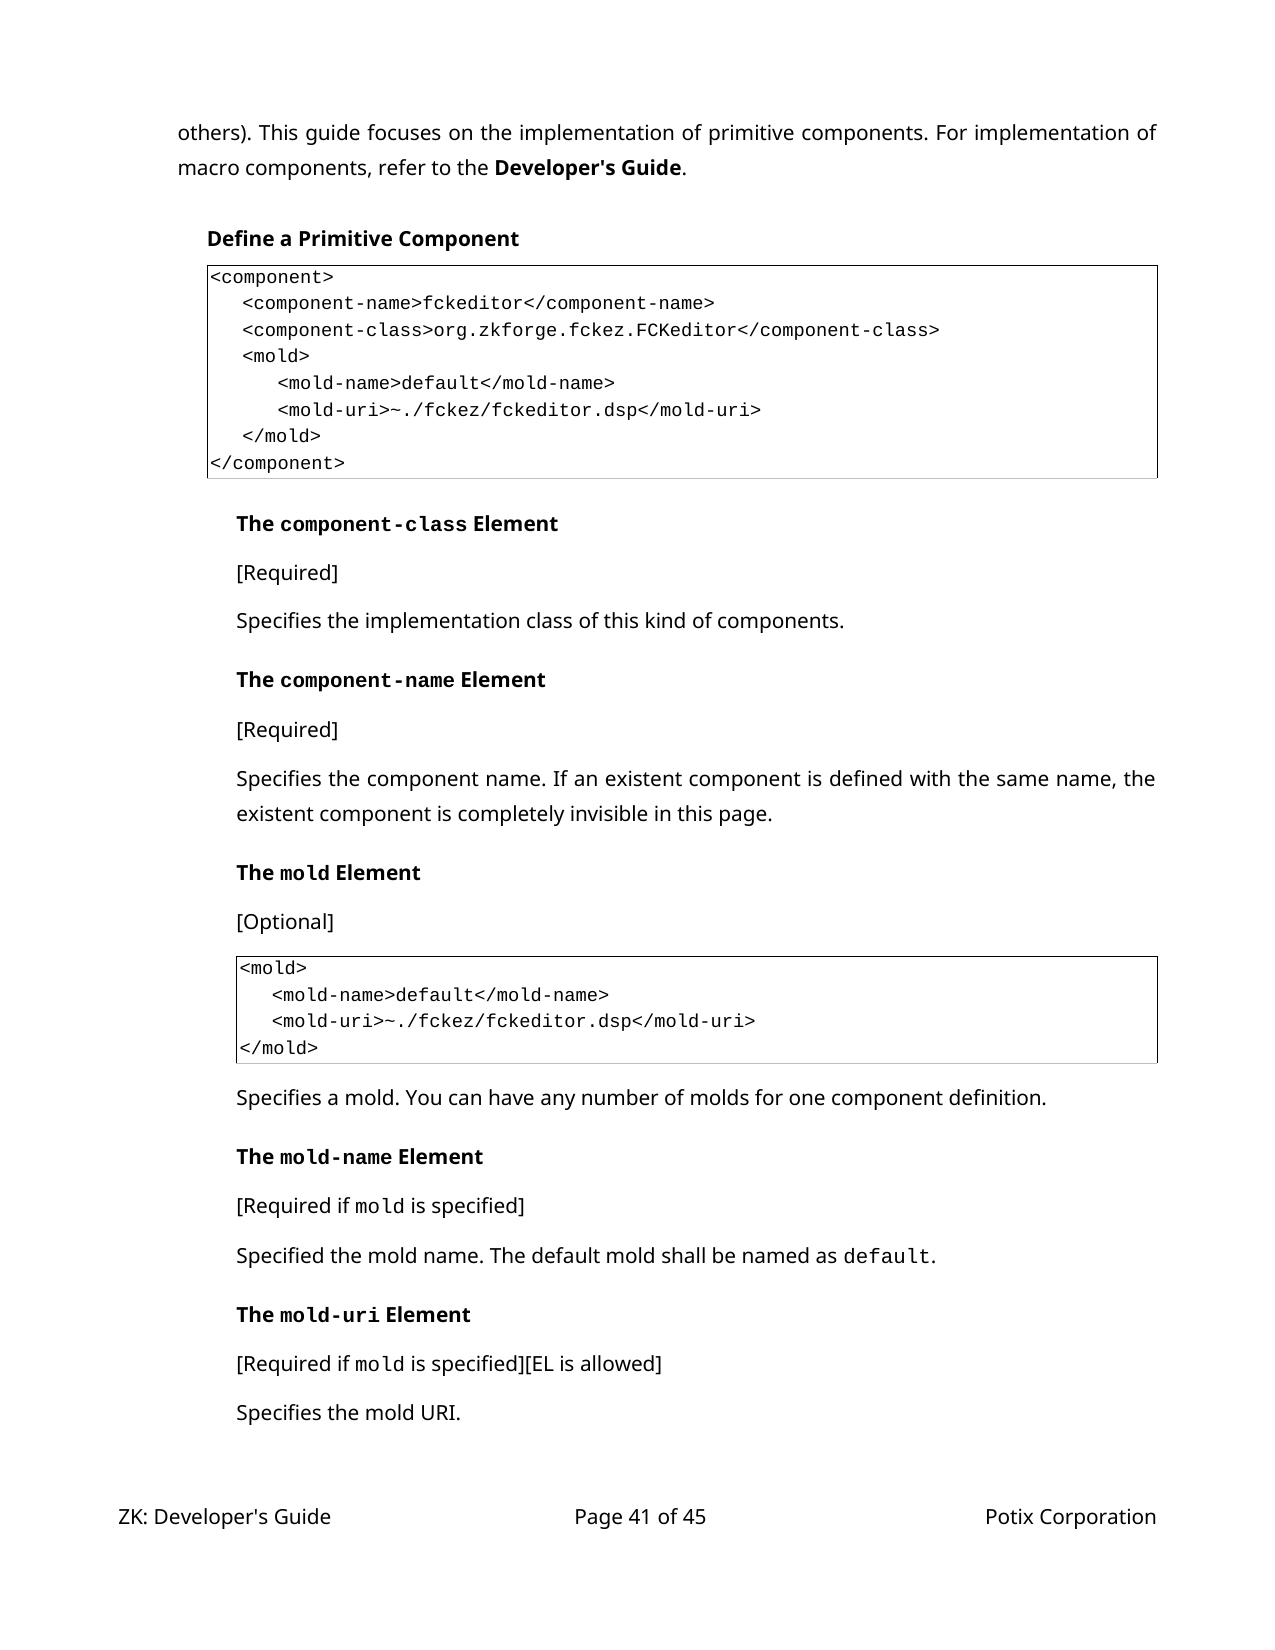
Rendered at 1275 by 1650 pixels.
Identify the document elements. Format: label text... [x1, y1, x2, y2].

text <component> <component-name>fckeditor</component-name> <component-class>org.zkforge.fckez.FCKeditor</component-class> <mold> <mold-name>default</mold-name> <mold-uri>~./fckez/fckeditor.dsp</mold-uri> </mold> </component> [208, 266, 1157, 478]
subtitle The mold Element [236, 858, 1157, 886]
text [Optional] [236, 907, 1157, 935]
subtitle The mold-name Element [236, 1142, 1157, 1171]
text Specified the mold name. The default mold shall be named as default. [236, 1241, 1157, 1269]
text Specifies a mold. You can have any number of molds for one component definition. [236, 1083, 1157, 1112]
subtitle The component-name Element [236, 666, 1157, 694]
text [Required] [236, 715, 1157, 743]
text <mold> <mold-name>default</mold-name> <mold-uri>~./fckez/fckeditor.dsp</mold-uri> </mold> [237, 957, 1157, 1063]
subtitle The mold-uri Element [236, 1300, 1157, 1328]
text [Required if mold is specified] [236, 1192, 1157, 1220]
text [Required] [236, 558, 1157, 586]
subtitle The component-class Element [236, 509, 1157, 537]
text Specifies the implementation class of this kind of components. [236, 607, 1157, 635]
text Specifies the mold URI. [236, 1398, 1157, 1427]
text Specifies the component name. If an existent component is defined with the same name, the existent component is completely invisible in this page. [236, 764, 1157, 827]
text others). This guide focuses on the implementation of primitive components. For implementation of macro components, refer to the Developer's Guide. [177, 118, 1157, 182]
text [Required if mold is specified][EL is allowed] [236, 1349, 1157, 1378]
subtitle Define a Primitive Component [207, 224, 1157, 252]
